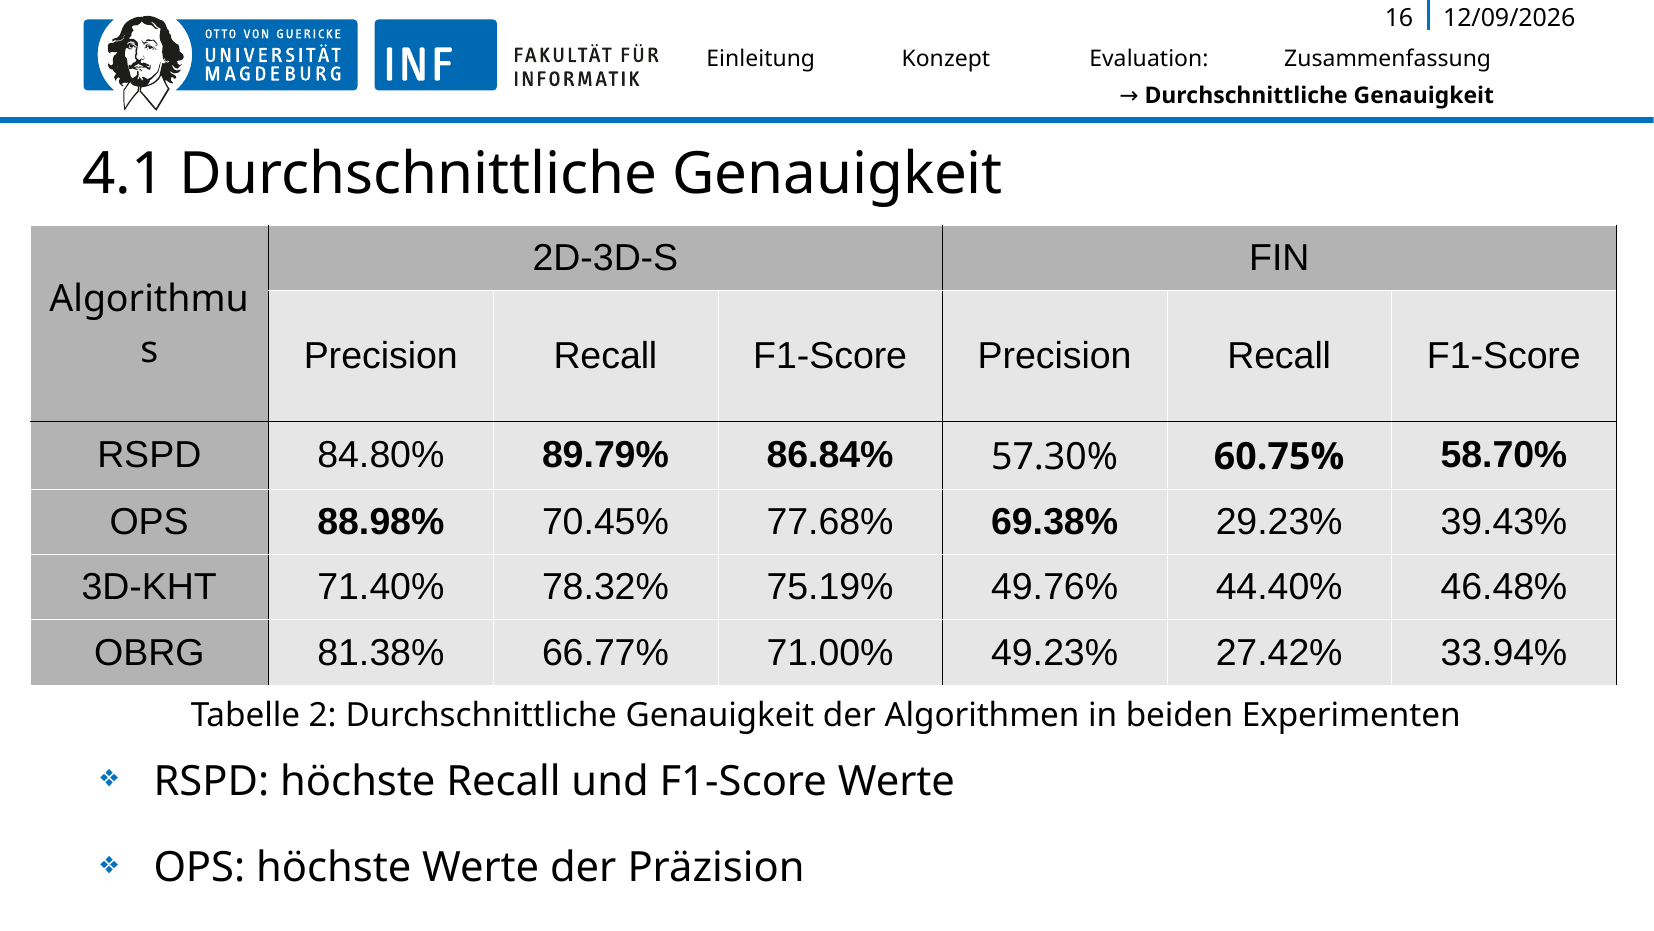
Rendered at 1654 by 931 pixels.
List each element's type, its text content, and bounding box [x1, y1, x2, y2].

table_cell 77.68% [719, 490, 942, 554]
table_cell Recall [494, 291, 718, 421]
table_cell F1-Score [1392, 291, 1616, 421]
table_cell 58.70% [1392, 422, 1616, 489]
table_cell 3D-KHT [31, 555, 268, 619]
table_cell 57.30% [943, 422, 1167, 489]
table_cell 27.42% [1168, 620, 1391, 683]
table_cell 88.98% [269, 490, 493, 554]
list RSPD: höchste Recall und F1-Score Werte OPS: höchste Werte der Präzision [82, 750, 1571, 919]
table_cell 49.23% [943, 620, 1167, 683]
table_cell 66.77% [494, 620, 718, 683]
table_cell 29.23% [1168, 490, 1391, 554]
table_cell 33.94% [1392, 620, 1616, 683]
table_cell 86.84% [719, 422, 942, 489]
title 4.1 Durchschnittliche Genauigkeit [82, 131, 1571, 211]
table_cell OBRG [31, 620, 268, 683]
table_cell 49.76% [943, 555, 1167, 619]
table_header 2D-3D-S [269, 226, 942, 290]
table_header FIN [943, 226, 1616, 290]
table_cell Recall [1168, 291, 1391, 421]
table_cell Precision [269, 291, 493, 421]
table_cell 46.48% [1392, 555, 1616, 619]
table_cell 44.40% [1168, 555, 1391, 619]
table_cell 81.38% [269, 620, 493, 683]
table_cell 71.40% [269, 555, 493, 619]
table_cell OPS [31, 490, 268, 554]
table_cell 70.45% [494, 490, 718, 554]
table_cell 39.43% [1392, 490, 1616, 554]
table_cell Precision [943, 291, 1167, 421]
table_cell 71.00% [719, 620, 942, 683]
table_cell 89.79% [494, 422, 718, 489]
table_cell RSPD [31, 422, 268, 489]
table_header Algorithmus [31, 226, 268, 421]
table_cell 75.19% [719, 555, 942, 619]
table_cell F1-Score [719, 291, 942, 421]
table_cell 84.80% [269, 422, 493, 489]
text_box Tabelle 2: Durchschnittliche Genauigkeit der Algorithmen in beiden Experimenten [31, 683, 1622, 743]
table_cell 60.75% [1168, 422, 1391, 489]
table_cell 78.32% [494, 555, 718, 619]
table_cell 69.38% [943, 490, 1167, 554]
